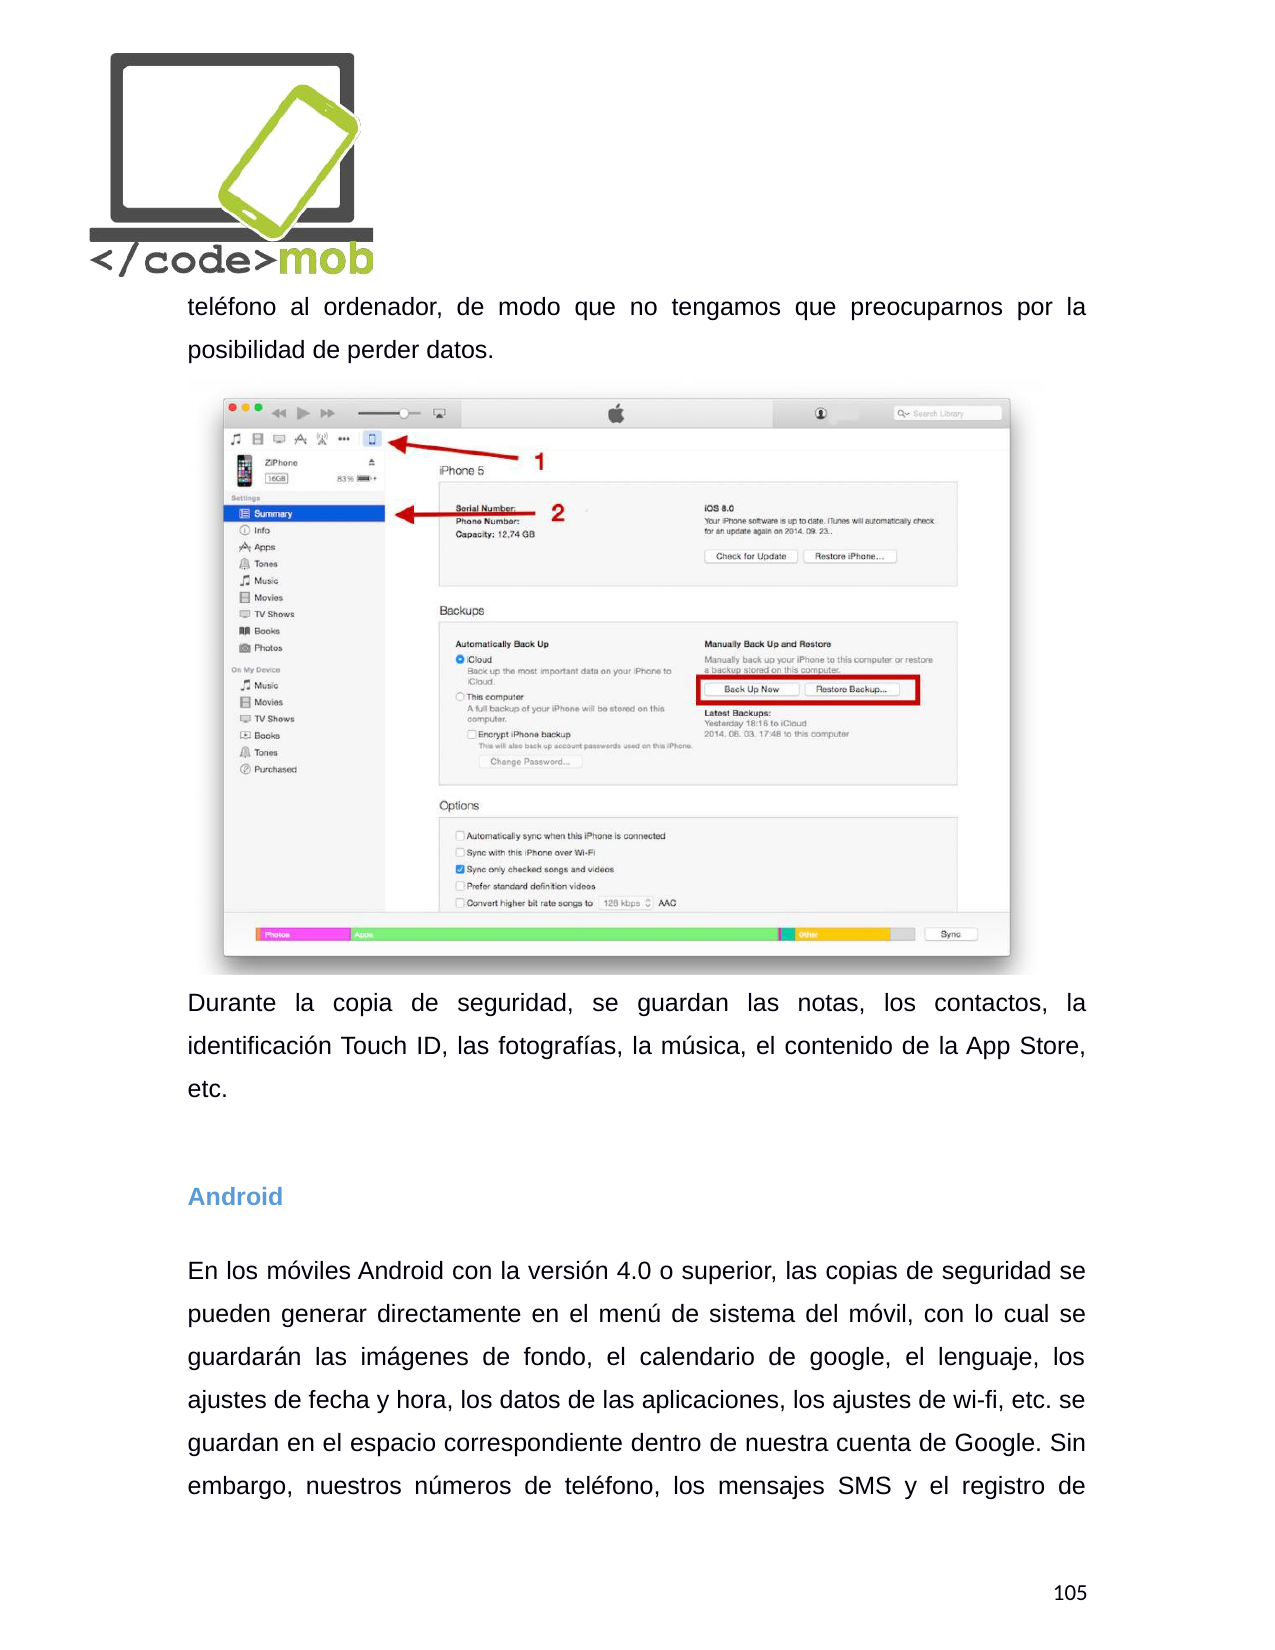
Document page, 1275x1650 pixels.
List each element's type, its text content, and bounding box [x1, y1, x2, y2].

picture [89, 53, 374, 277]
text Durante la copia de seguridad, se guardan las notas, los contactos, la identificación Touch ID, las fotografías, la música, el contenido de la App Store, etc. [187, 988, 1087, 1103]
text teléfono al ordenador, de modo que no tengamos que preocuparnos por la posibilidad de perder datos. [187, 292, 1087, 364]
picture [187, 378, 1046, 975]
subtitle Android [187, 1181, 1087, 1210]
text En los móviles Android con la versión 4.0 o superior, las copias de seguridad se pueden generar directamente en el menú de sistema del móvil, con lo cual se guardarán las imágenes de fondo, el calendario de google, el lenguaje, los ajustes de fecha y hora, los datos de las aplicaciones, los ajustes de wi-fi, etc. se guardan en el espacio correspondiente dentro de nuestra cuenta de Google. Sin embargo, nuestros números de teléfono, los mensajes SMS y el registro de [187, 1256, 1087, 1500]
